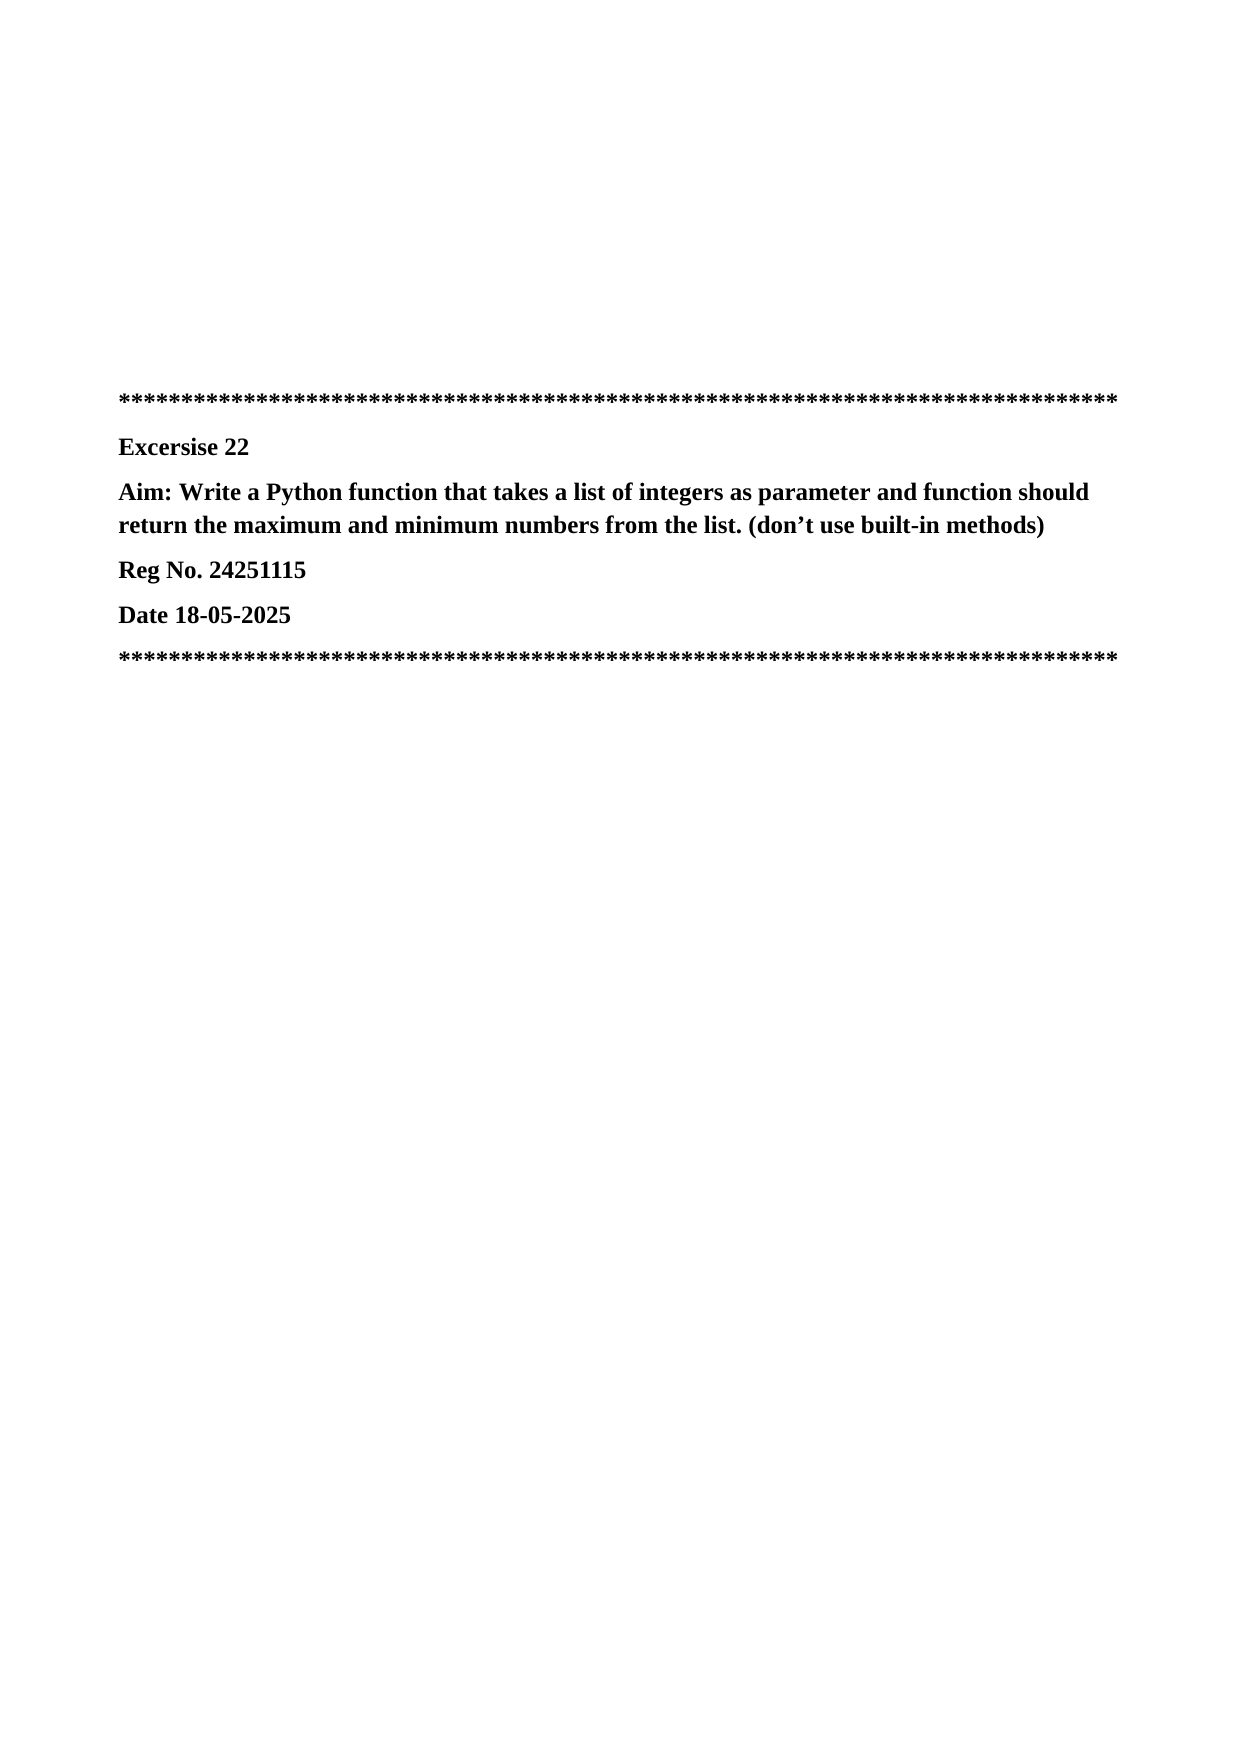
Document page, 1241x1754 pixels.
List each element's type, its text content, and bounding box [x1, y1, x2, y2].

text ******************************************************************************** [118, 645, 1122, 674]
text Reg No. 24251115 [118, 555, 1122, 584]
text Excersise 22 [118, 432, 1122, 461]
text ******************************************************************************** [118, 387, 1122, 416]
text Date 18-05-2025 [118, 600, 1122, 629]
text Aim: Write a Python function that takes a list of integers as parameter and function should return the maximum and minimum numbers from the list. (don’t use built-in methods) [118, 477, 1122, 539]
